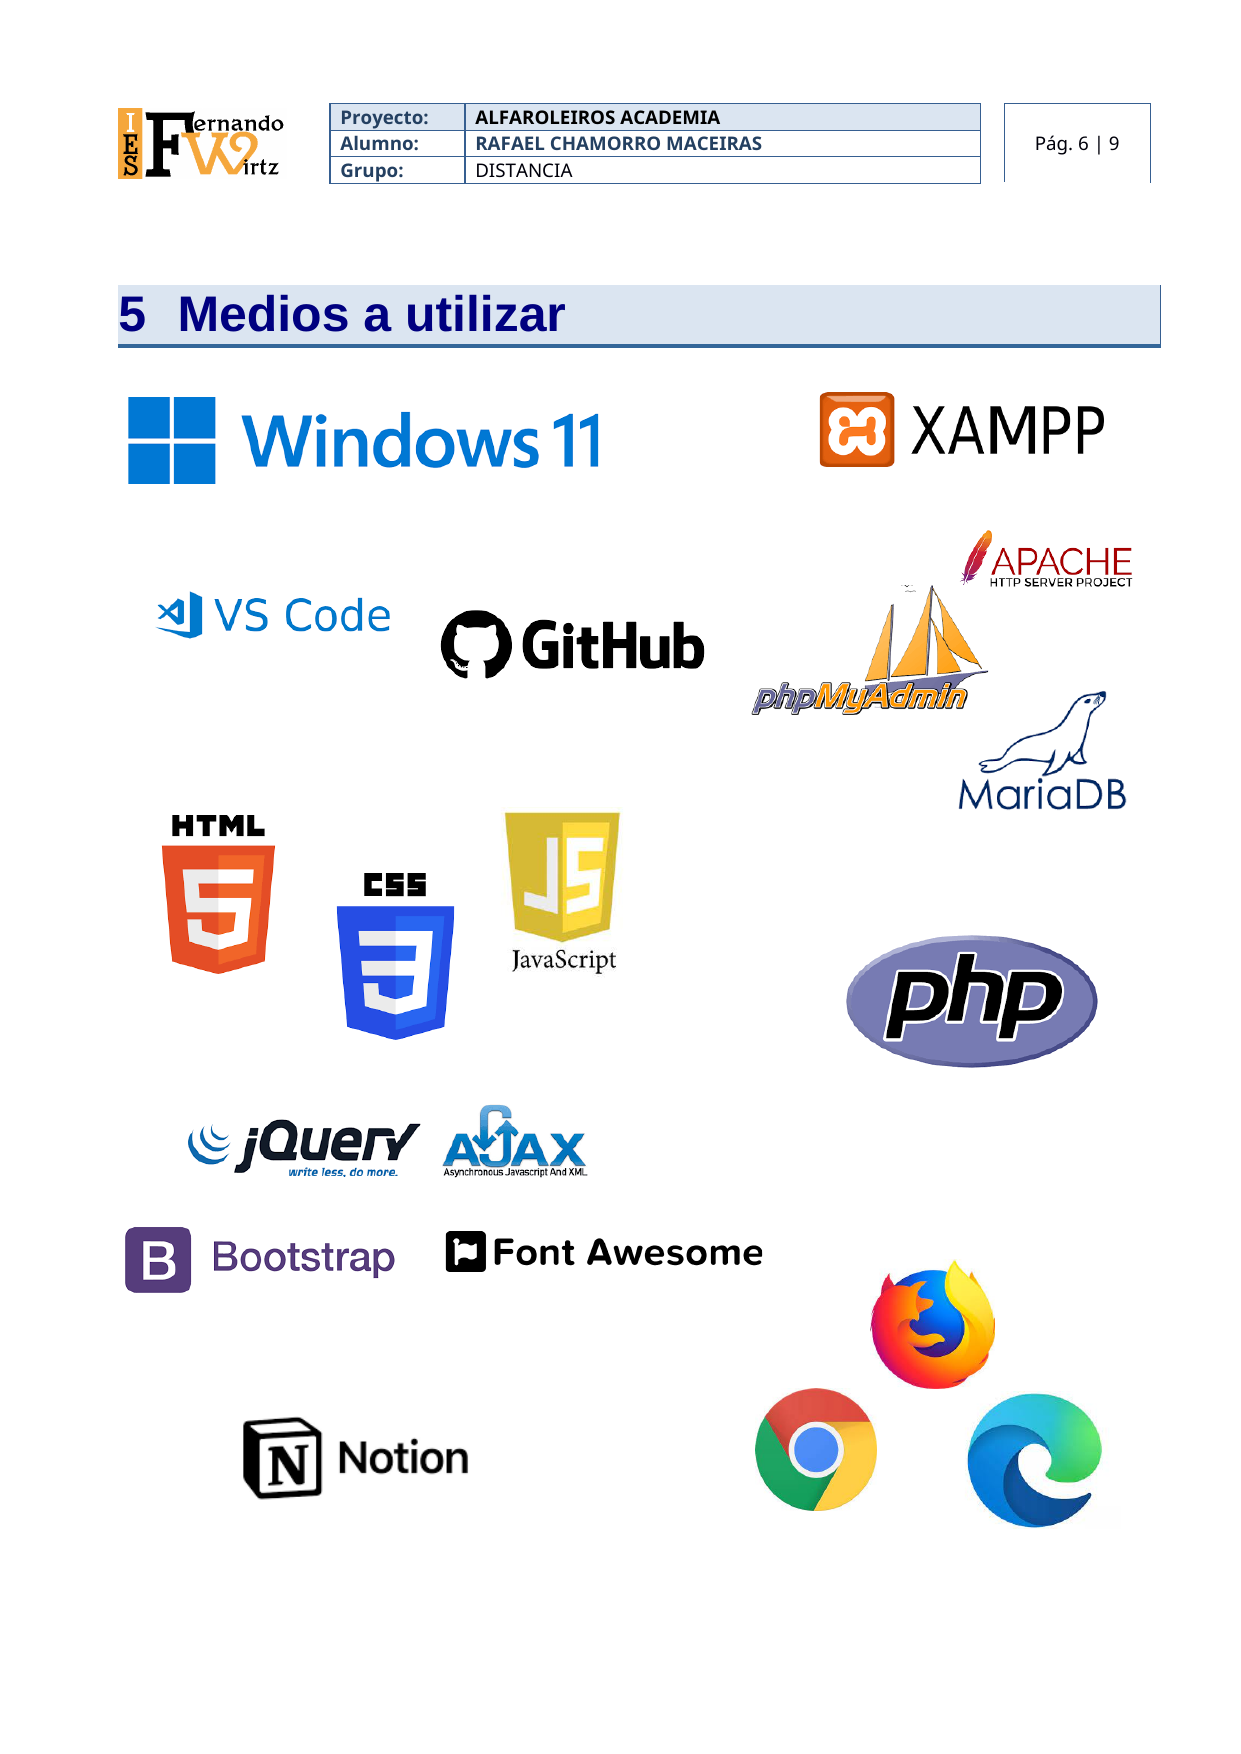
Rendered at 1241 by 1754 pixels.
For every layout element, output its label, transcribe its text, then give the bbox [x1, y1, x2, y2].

picture [118, 108, 287, 179]
picture [476, 807, 648, 978]
picture [438, 569, 705, 719]
subtitle Medios a utilizar [118, 285, 1160, 344]
picture [445, 1231, 763, 1272]
picture [336, 873, 455, 1040]
picture [755, 1259, 995, 1511]
picture [819, 392, 1104, 467]
picture [119, 1098, 596, 1580]
picture [751, 488, 1160, 812]
picture [138, 815, 298, 974]
picture [128, 397, 599, 484]
picture [132, 544, 415, 678]
picture [842, 931, 1101, 1071]
picture [929, 1391, 1135, 1529]
